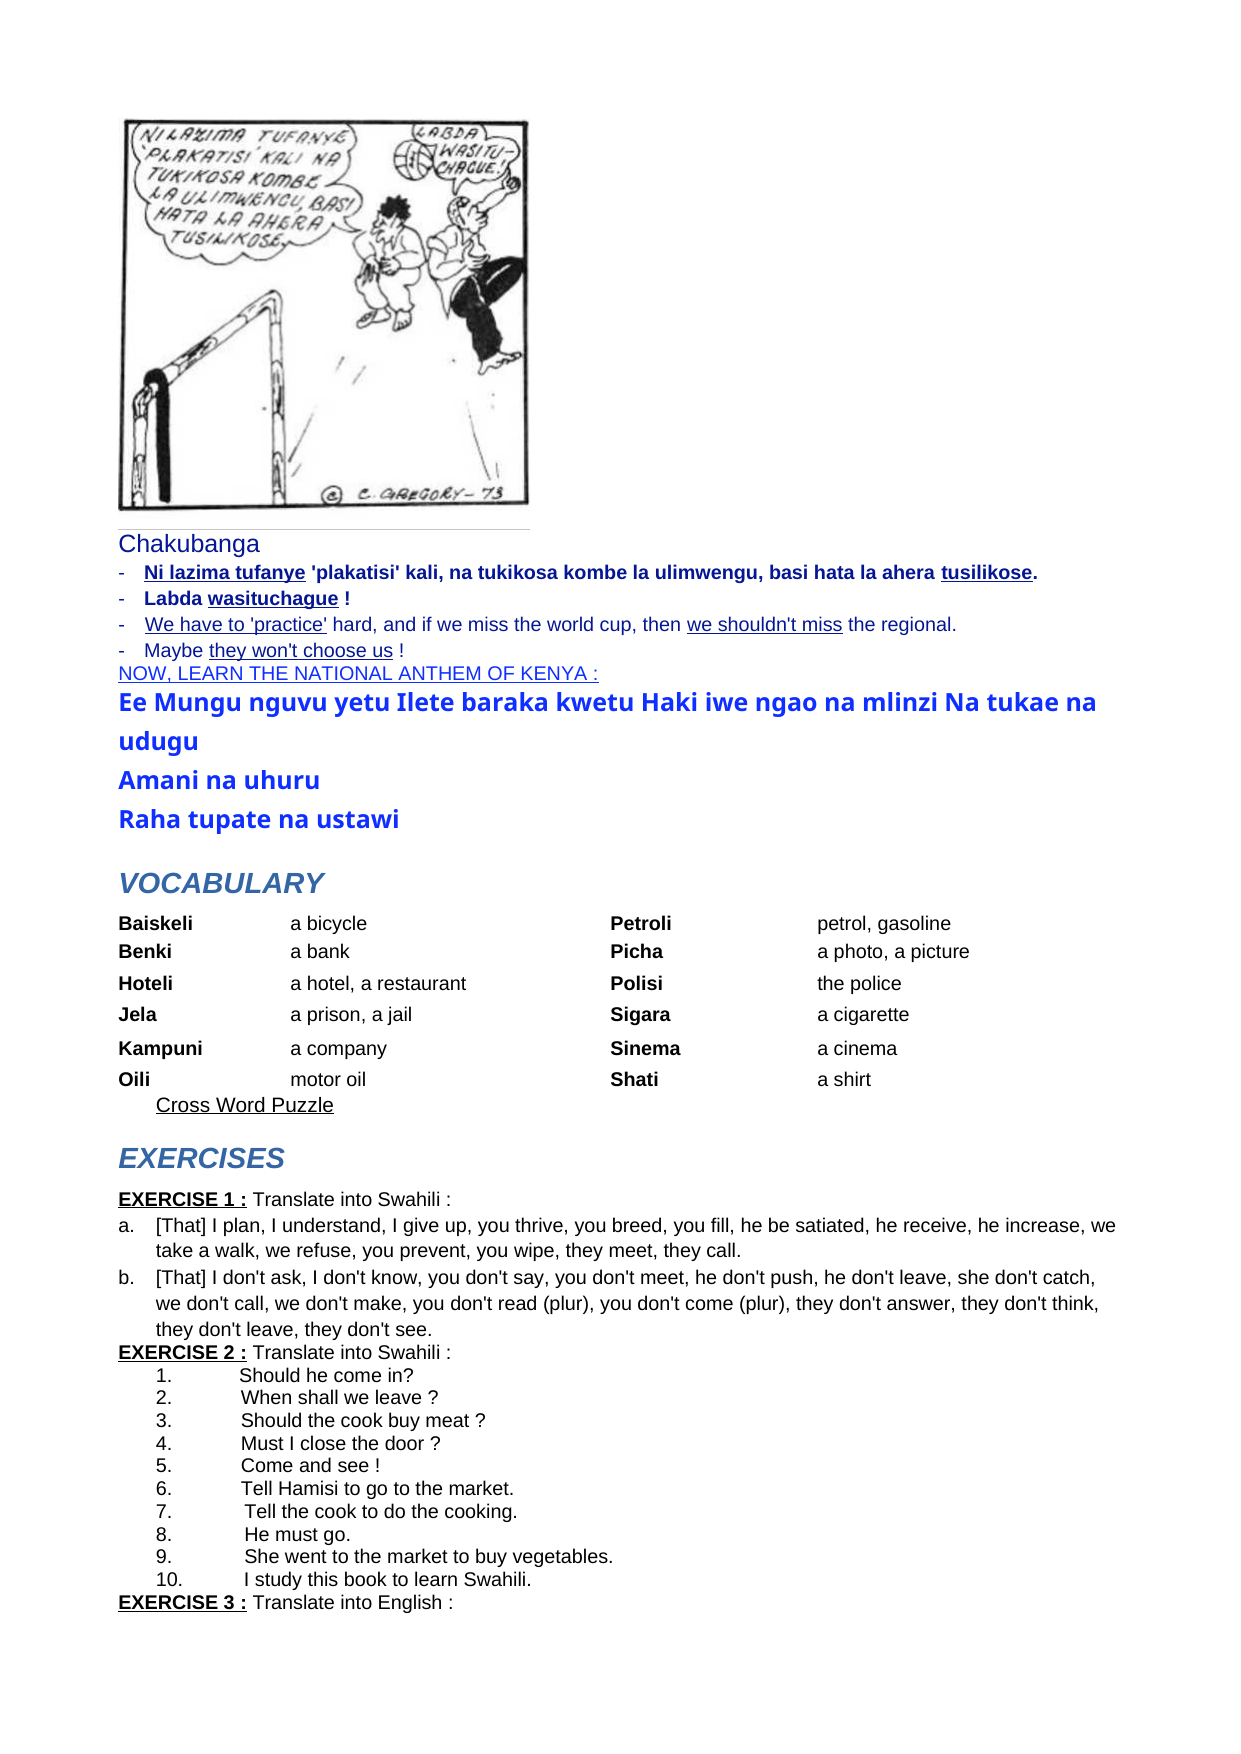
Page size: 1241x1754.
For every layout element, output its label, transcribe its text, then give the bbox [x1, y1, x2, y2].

list We have to 'practice' hard, and if we miss the world cup, then we shouldn't miss the regional. [118, 610, 1122, 636]
table_cell Sinema [573, 1037, 779, 1068]
list She went to the market to buy vegetables. [172, 1545, 1122, 1568]
text EXERCISE 1 : Translate into Swahili : [118, 1187, 1122, 1210]
table_cell Hoteli [118, 972, 253, 1003]
table_header a bicycle [253, 912, 573, 939]
text NOW, LEARN THE NATIONAL ANTHEM OF KENYA : [118, 662, 1122, 684]
text Raha tupate na ustawi [118, 802, 1122, 836]
text Cross Word Puzzle [118, 1092, 1122, 1116]
list I study this book to learn Swahili. [183, 1568, 1122, 1591]
list [118, 1432, 156, 1454]
text Ee Mungu nguvu yetu Ilete baraka kwetu Haki iwe ngao na mlinzi Na tukae na udugu [118, 684, 1122, 758]
table_cell a bank [253, 940, 573, 972]
list Should the cook buy meat ? [172, 1409, 1122, 1432]
table_cell motor oil [253, 1068, 573, 1092]
table_cell Shati [573, 1068, 779, 1092]
list [118, 1500, 156, 1522]
table_cell a hotel, a restaurant [253, 972, 573, 1003]
table_cell Benki [118, 940, 253, 972]
list [118, 1386, 156, 1409]
list [118, 1568, 156, 1591]
list Tell Hamisi to go to the market. [172, 1477, 1122, 1500]
list [118, 1477, 156, 1500]
table_cell a cigarette [780, 1003, 976, 1037]
table_cell Kampuni [118, 1037, 253, 1068]
table_cell a company [253, 1037, 573, 1068]
text Chakubanga [118, 529, 1122, 558]
list When shall we leave ? [172, 1386, 1122, 1409]
table_cell Polisi [573, 972, 779, 1003]
text EXERCISE 2 : Translate into Swahili : [118, 1341, 1122, 1363]
table_header Baiskeli [118, 912, 253, 939]
table_header petrol, gasoline [780, 912, 976, 939]
list Tell the cook to do the cooking. [172, 1500, 1122, 1522]
text EXERCISE 3 : Translate into English : [118, 1591, 1122, 1613]
table_cell Sigara [573, 1003, 779, 1037]
table_cell a photo, a picture [780, 940, 976, 972]
list He must go. [118, 1522, 1122, 1545]
table_cell Picha [573, 940, 779, 972]
list [118, 1454, 156, 1477]
table_cell a shirt [780, 1068, 976, 1092]
list [118, 1545, 156, 1568]
table_cell a prison, a jail [253, 1003, 573, 1037]
table_cell a cinema [780, 1037, 976, 1068]
table_header Petroli [573, 912, 779, 939]
table_cell Oili [118, 1068, 253, 1092]
table_cell the police [780, 972, 976, 1003]
picture [118, 118, 530, 530]
list Maybe they won't choose us ! [118, 636, 1122, 662]
list Labda wasituchague ! [118, 584, 1122, 610]
list [That] I plan, I understand, I give up, you thrive, you breed, you fill, he be satiated, he receive, he increase, we take a walk, we refuse, you prevent, you wipe, they meet, they call. [118, 1210, 1122, 1262]
table_cell Jela [118, 1003, 253, 1037]
list [That] I don't ask, I don't know, you don't say, you don't meet, he don't push, he don't leave, she don't catch, we don't call, we don't make, you don't read (plur), you don't come (plur), they don't answer, they don't think, they don't leave, they don't see. [118, 1262, 1122, 1341]
text Amani na uhuru [118, 763, 1122, 797]
list Must I close the door ? [172, 1432, 1122, 1454]
list Ni lazima tufanye 'plakatisi' kali, na tukikosa kombe la ulimwengu, basi hata la ahera tusilikose. [118, 558, 1122, 584]
list [118, 1409, 156, 1432]
subtitle VOCABULARY [118, 866, 1122, 899]
list Come and see ! [172, 1454, 1122, 1477]
list Should he come in? [118, 1363, 1122, 1386]
subtitle EXERCISES [118, 1141, 1122, 1175]
